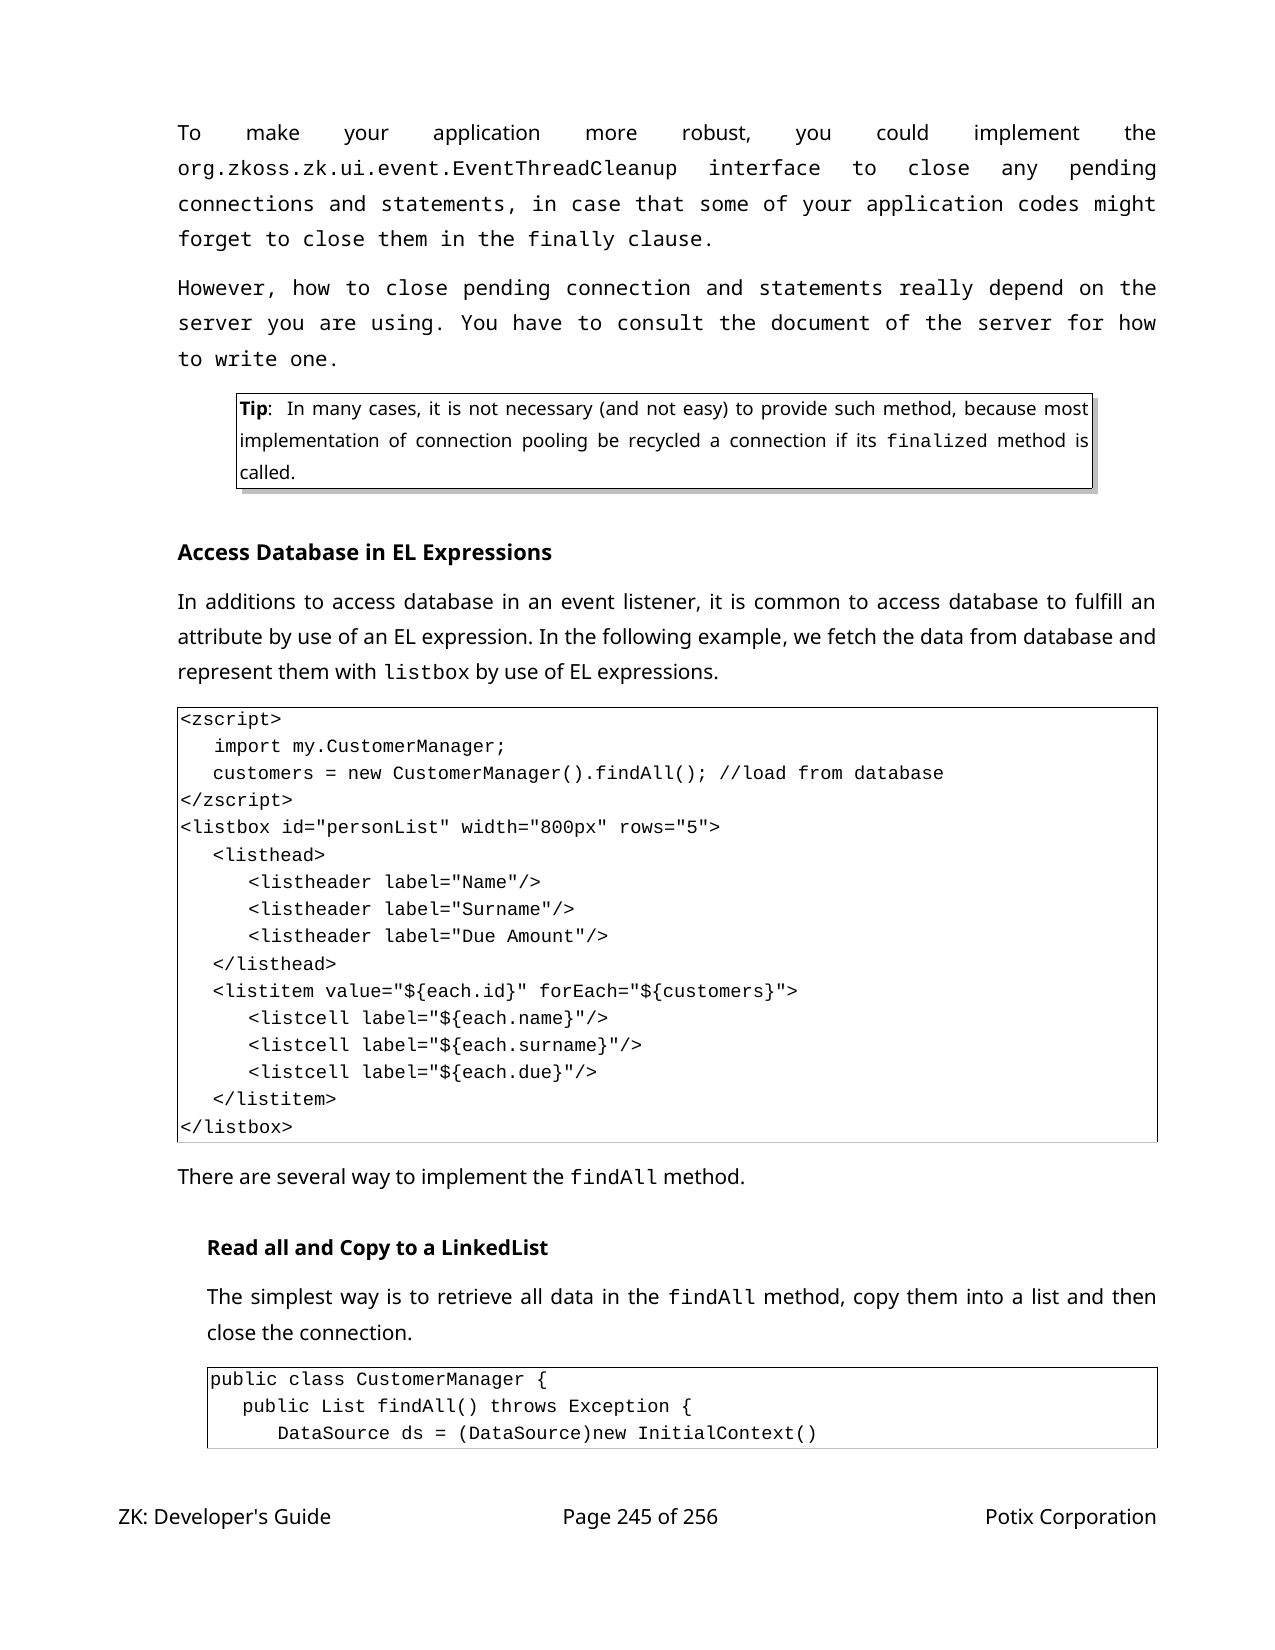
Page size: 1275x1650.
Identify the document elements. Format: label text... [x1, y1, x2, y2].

text customers = new CustomerManager().findAll(); //load from database [178, 761, 1157, 785]
text <listcell label="${each.surname}"/> [178, 1033, 1157, 1057]
text To make your application more robust, you could implement the org.zkoss.zk.ui.event.EventThreadCleanup interface to close any pending connections and statements, in case that some of your application codes might forget to close them in the finally clause. [177, 118, 1157, 253]
text <listbox id="personList" width="800px" rows="5"> [178, 815, 1157, 840]
subtitle Read all and Copy to a LinkedList [207, 1233, 1157, 1262]
text <listheader label="Due Amount"/> [178, 924, 1157, 948]
text public List findAll() throws Exception { [208, 1394, 1157, 1418]
text In additions to access database in an event listener, it is common to access database to fulfill an attribute by use of an EL expression. In the following example, we fetch the data from database and represent them with listbox by use of EL expressions. [177, 587, 1157, 686]
text </listhead> [178, 951, 1157, 976]
text <listitem value="${each.id}" forEach="${customers}"> [178, 978, 1157, 1003]
text <listheader label="Name"/> [178, 870, 1157, 894]
text public class CustomerManager { [208, 1368, 1157, 1391]
text DataSource ds = (DataSource)new InitialContext() [208, 1421, 1157, 1448]
text <listhead> [178, 843, 1157, 867]
text <listheader label="Surname"/> [178, 897, 1157, 921]
text </zscript> [178, 788, 1157, 812]
text <listcell label="${each.due}"/> [178, 1060, 1157, 1084]
text There are several way to implement the findAll method. [177, 1162, 1157, 1191]
text The simplest way is to retrieve all data in the findAll method, copy them into a list and then close the connection. [207, 1282, 1157, 1346]
subtitle Access Database in EL Expressions [177, 536, 1157, 566]
text </listitem> [178, 1087, 1157, 1112]
text </listbox> [178, 1114, 1157, 1142]
text However, how to close pending connection and statements really depend on the server you are using. You have to consult the document of the server for how to write one. [177, 273, 1157, 372]
text <zscript> [178, 708, 1157, 731]
text <listcell label="${each.name}"/> [178, 1006, 1157, 1030]
text Tip: In many cases, it is not necessary (and not easy) to provide such method, because most implementation of connection pooling be recycled a connection if its finalized method is called. [237, 394, 1092, 488]
text import my.CustomerManager; [178, 734, 1157, 758]
